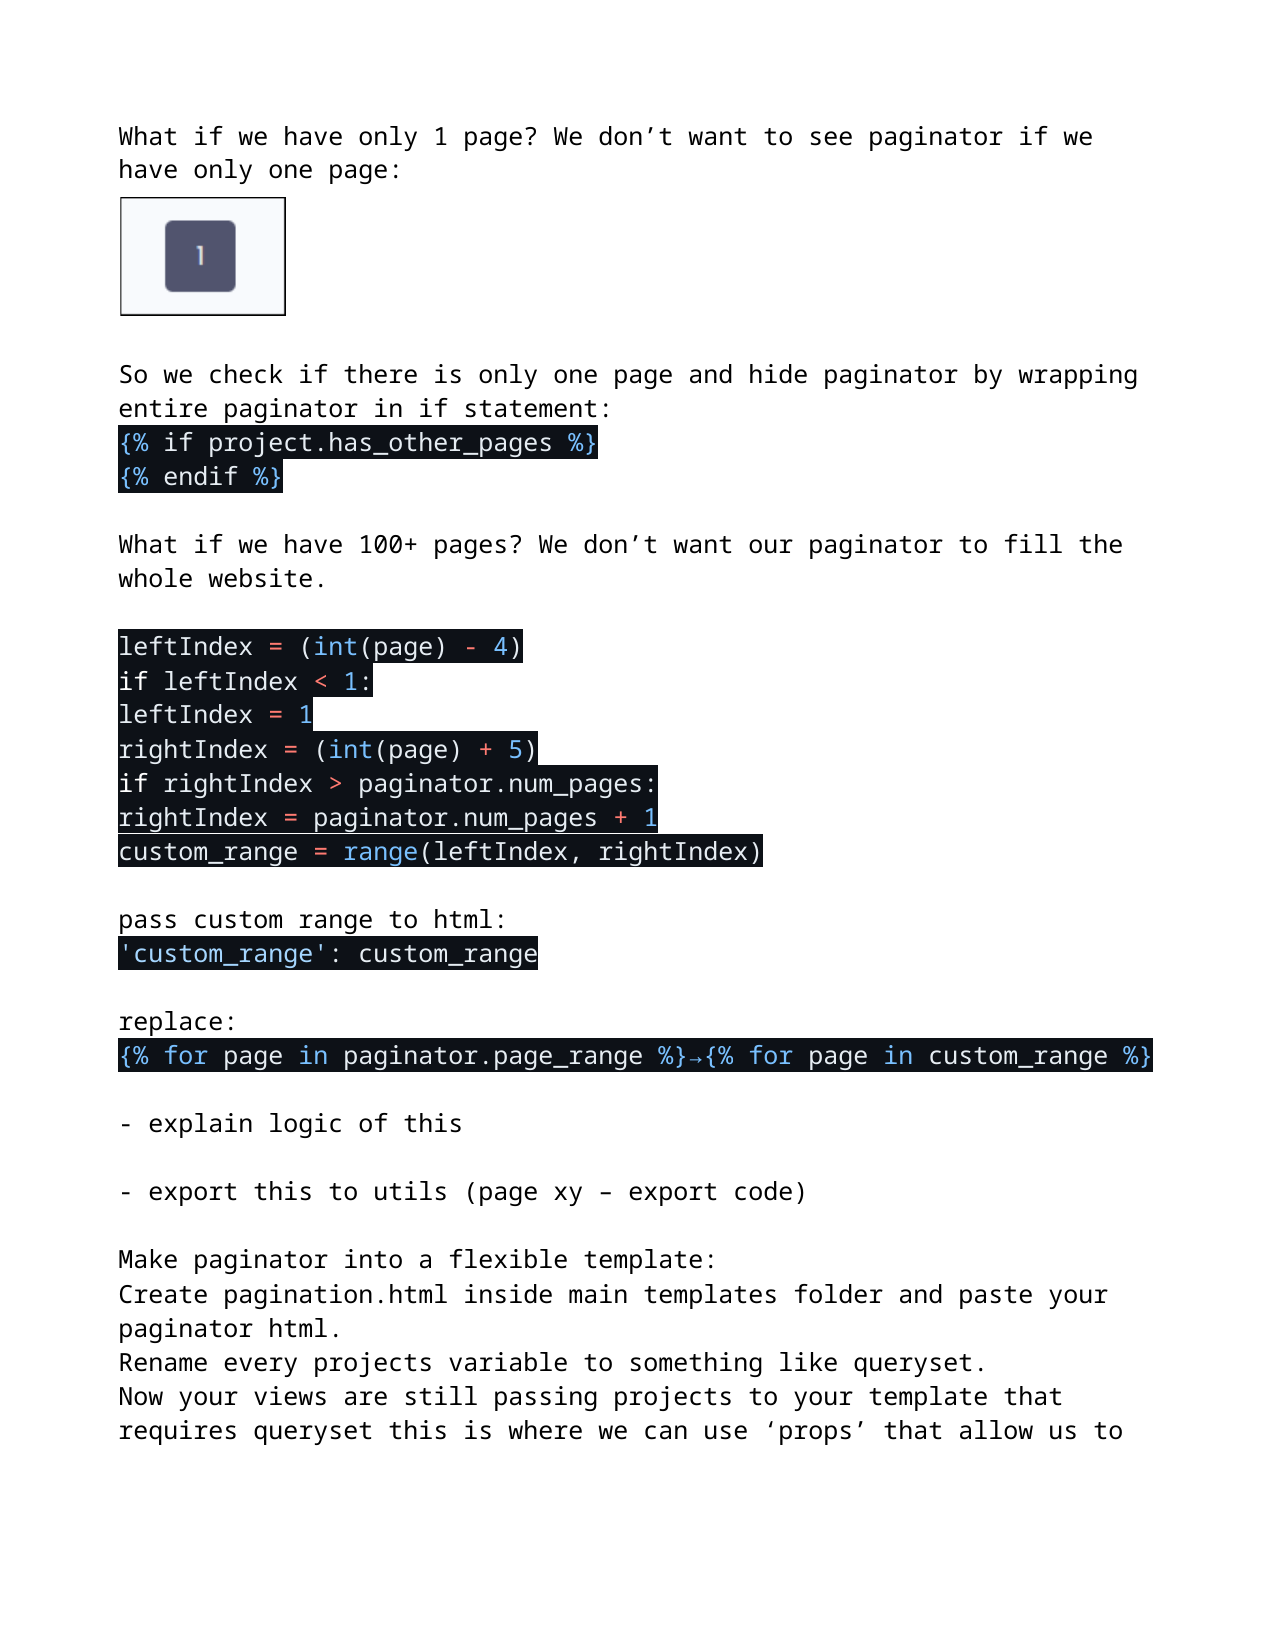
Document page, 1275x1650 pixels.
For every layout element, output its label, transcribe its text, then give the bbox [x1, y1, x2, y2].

text What if we have 100+ pages? We don’t want our paginator to fill the whole website. [118, 527, 1157, 595]
picture [120, 197, 286, 316]
text - explain logic of this [118, 1106, 1157, 1140]
text So we check if there is only one page and hide paginator by wrapping entire paginator in if statement: [118, 357, 1157, 425]
text pass custom range to html: [118, 902, 1157, 936]
text Create pagination.html inside main templates folder and paste your paginator html. [118, 1276, 1157, 1344]
text Make paginator into a flexible template: [118, 1242, 1157, 1276]
text if leftIndex < 1: [118, 663, 1157, 697]
text rightIndex = paginator.num_pages + 1 [118, 799, 1157, 833]
text replace: [118, 1004, 1157, 1038]
text 'custom_range': custom_range [118, 936, 1157, 970]
text What if we have only 1 page? We don’t want to see paginator if we have only one page: [118, 118, 1157, 186]
text rightIndex = (int(page) + 5) [118, 731, 1157, 765]
text Rename every projects variable to something like queryset. [118, 1344, 1157, 1378]
text custom_range = range(leftIndex, rightIndex) [118, 833, 1157, 867]
text {% for page in paginator.page_range %}→{% for page in custom_range %} [118, 1038, 1157, 1072]
text {% endif %} [118, 459, 1157, 493]
text leftIndex = 1 [118, 697, 1157, 731]
text Now your views are still passing projects to your template that requires queryset this is where we can use ‘props’ that allow us to [118, 1378, 1157, 1447]
text {% if project.has_other_pages %} [118, 425, 1157, 459]
text leftIndex = (int(page) - 4) [118, 629, 1157, 663]
text if rightIndex > paginator.num_pages: [118, 765, 1157, 799]
text - export this to utils (page xy – export code) [118, 1174, 1157, 1208]
